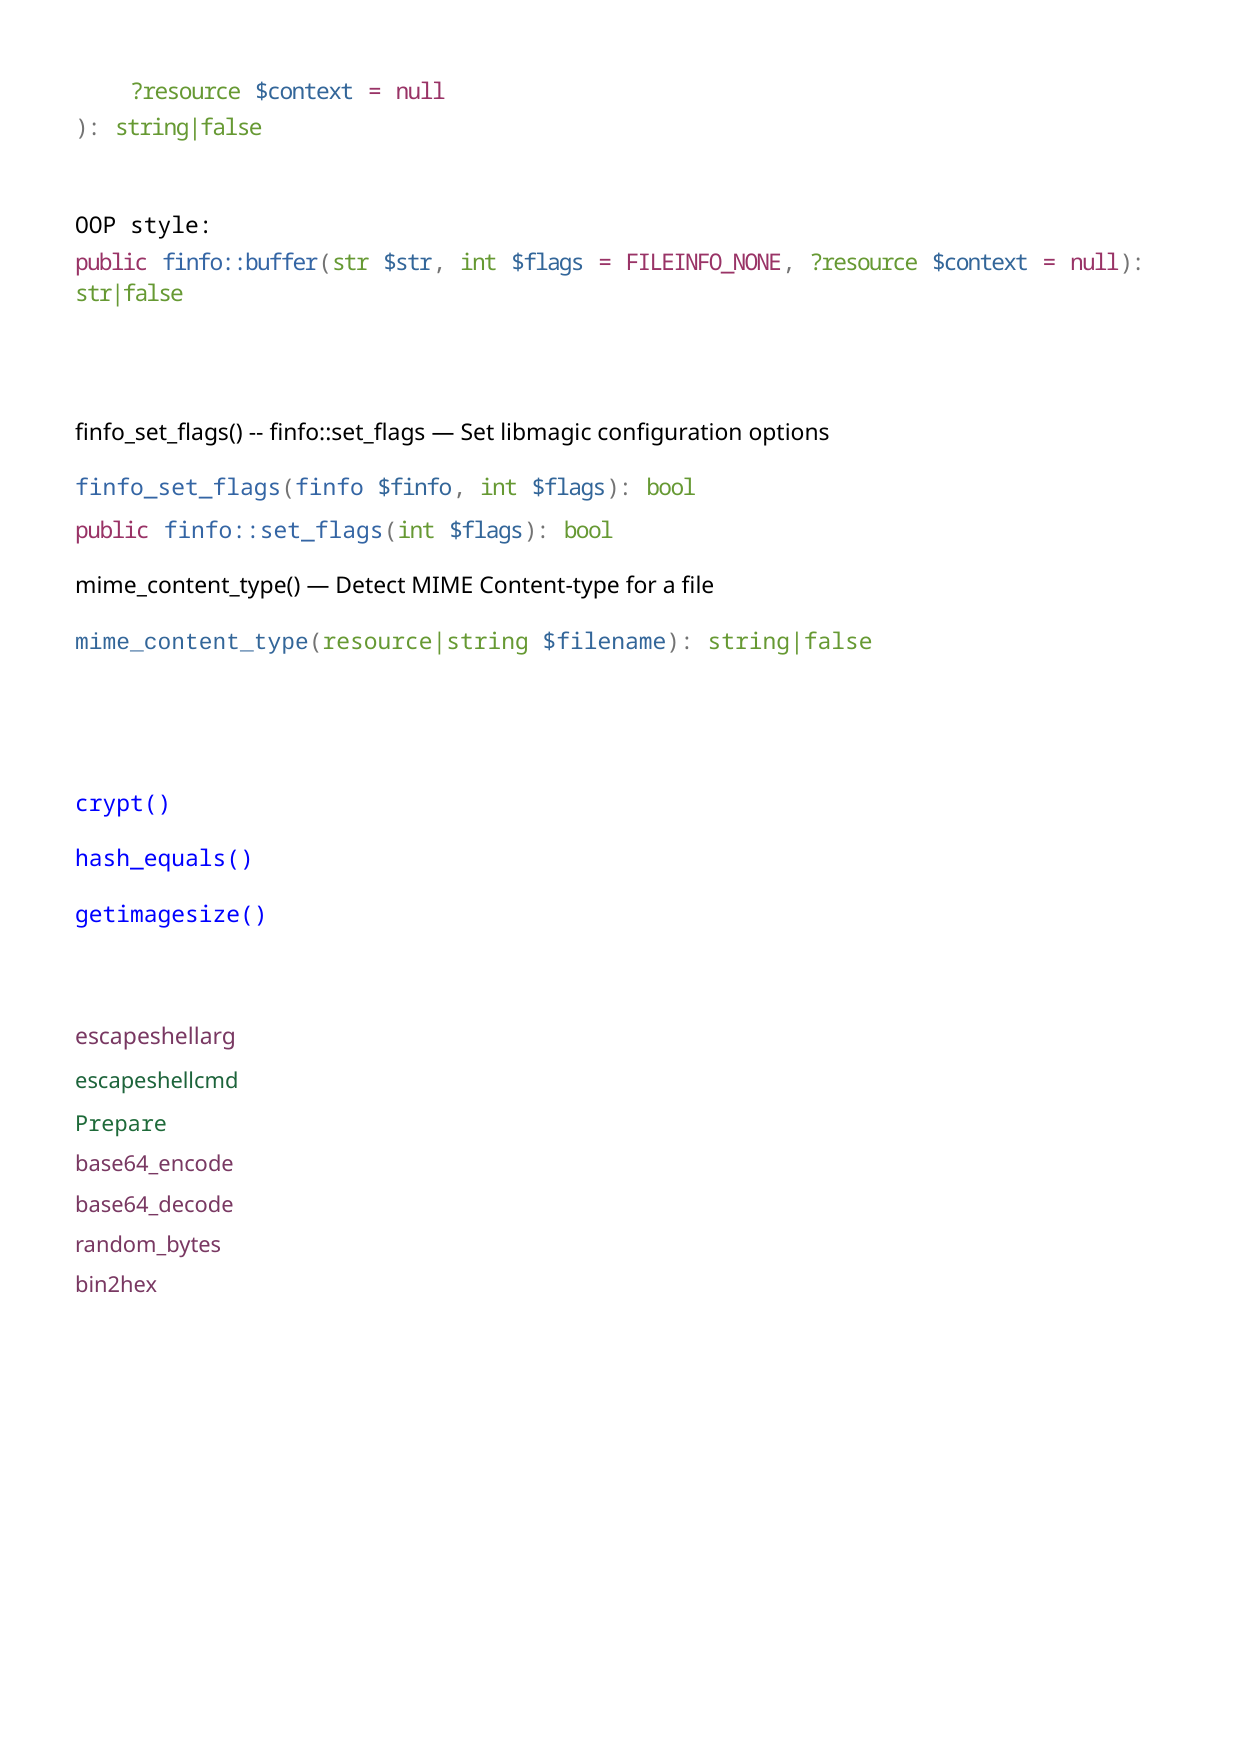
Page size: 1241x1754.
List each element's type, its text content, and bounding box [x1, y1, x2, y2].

subtitle escapeshellarg [75, 1020, 1166, 1051]
text public finfo::set_flags(int $flags): bool [75, 514, 1166, 545]
text hash_equals() [75, 842, 1166, 874]
text crypt() [75, 787, 1166, 818]
text getimagesize() [75, 898, 1166, 929]
text mime_content_type(resource|string $filename): string|false [75, 624, 1166, 656]
text Prepare [75, 1108, 1166, 1138]
text ?resource $context = null ): string|false [75, 75, 1166, 142]
text public finfo::buffer(str $str, int $flags = FILEINFO_NONE, ?resource $context = null): str|false [75, 246, 1166, 308]
subtitle base64_encode [75, 1148, 1166, 1178]
text random_bytes [75, 1229, 1166, 1258]
text finfo_set_flags() -- finfo::set_flags — Set libmagic configuration options [75, 416, 1166, 447]
text escapeshellcmd [75, 1065, 1166, 1095]
text bin2hex [75, 1269, 1166, 1299]
text mime_content_type() — Detect MIME Content-type for a file [75, 569, 1166, 601]
subtitle base64_decode [75, 1188, 1166, 1218]
text finfo_set_flags(finfo $finfo, int $flags): bool [75, 471, 1166, 502]
text OOP style: [75, 209, 1166, 240]
